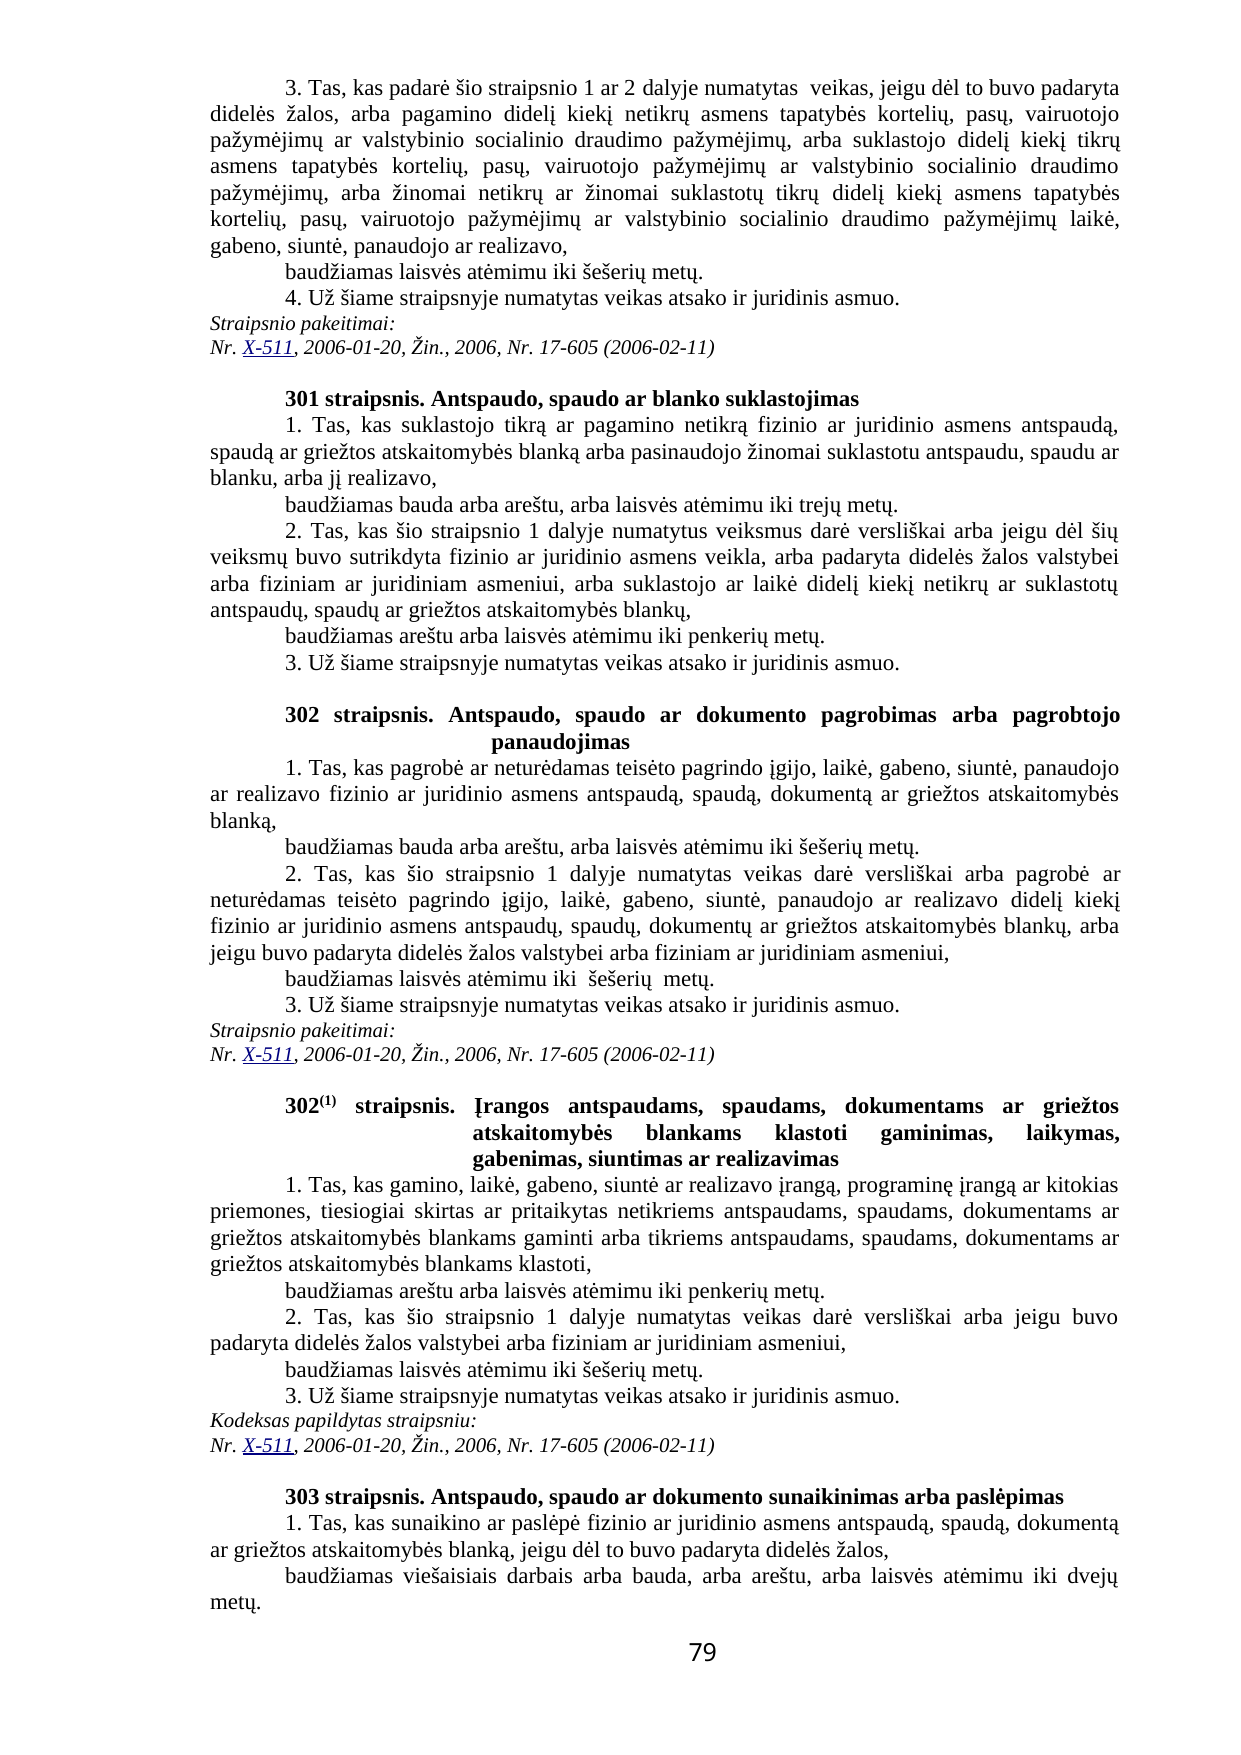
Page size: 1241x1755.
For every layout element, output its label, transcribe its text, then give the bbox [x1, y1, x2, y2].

text 3. Už šiame straipsnyje numatytas veikas atsako ir juridinis asmuo. [210, 991, 1120, 1018]
text baudžiamas areštu arba laisvės atėmimu iki penkerių metų. [210, 622, 1120, 649]
text 2. Tas, kas šio straipsnio 1 dalyje numatytas veikas darė versliškai arba pagrobė ar neturėdamas teisėto pagrindo įgijo, laikė, gabeno, siuntė, panaudojo ar realizavo didelį kiekį fizinio ar juridinio asmens antspaudų, spaudų, dokumentų ar griežtos atskaitomybės blankų, arba jeigu buvo padaryta didelės žalos valstybei arba fiziniam ar juridiniam asmeniui, [210, 859, 1120, 965]
text 1. Tas, kas sunaikino ar paslėpė fizinio ar juridinio asmens antspaudą, spaudą, dokumentą ar griežtos atskaitomybės blanką, jeigu dėl to buvo padaryta didelės žalos, [210, 1509, 1120, 1562]
text Nr. X-511, 2006-01-20, Žin., 2006, Nr. 17-605 (2006-02-11) [210, 1042, 1120, 1066]
text 4. Už šiame straipsnyje numatytas veikas atsako ir juridinis asmuo. [210, 284, 1120, 311]
text baudžiamas laisvės atėmimu iki šešerių metų. [210, 258, 1120, 284]
text Straipsnio pakeitimai: [210, 311, 1120, 335]
text baudžiamas bauda arba areštu, arba laisvės atėmimu iki trejų metų. [210, 491, 1120, 517]
text 302 straipsnis. Antspaudo, spaudo ar dokumento pagrobimas arba pagrobtojo panaudojimas [285, 701, 1120, 754]
text baudžiamas laisvės atėmimu iki šešerių metų. [210, 965, 1120, 991]
text 3. Už šiame straipsnyje numatytas veikas atsako ir juridinis asmuo. [210, 1382, 1120, 1408]
text 303 straipsnis. Antspaudo, spaudo ar dokumento sunaikinimas arba paslėpimas [285, 1483, 1120, 1509]
text 3. Už šiame straipsnyje numatytas veikas atsako ir juridinis asmuo. [210, 649, 1120, 675]
text 1. Tas, kas suklastojo tikrą ar pagamino netikrą fizinio ar juridinio asmens antspaudą, spaudą ar griežtos atskaitomybės blanką arba pasinaudojo žinomai suklastotu antspaudu, spaudu ar blanku, arba jį realizavo, [210, 412, 1120, 491]
text 3. Tas, kas padarė šio straipsnio 1 ar 2 dalyje numatytas veikas, jeigu dėl to buvo padaryta didelės žalos, arba pagamino didelį kiekį netikrų asmens tapatybės kortelių, pasų, vairuotojo pažymėjimų ar valstybinio socialinio draudimo pažymėjimų, arba suklastojo didelį kiekį tikrų asmens tapatybės kortelių, pasų, vairuotojo pažymėjimų ar valstybinio socialinio draudimo pažymėjimų, arba žinomai netikrų ar žinomai suklastotų tikrų didelį kiekį asmens tapatybės kortelių, pasų, vairuotojo pažymėjimų ar valstybinio socialinio draudimo pažymėjimų laikė, gabeno, siuntė, panaudojo ar realizavo, [210, 73, 1120, 258]
text Straipsnio pakeitimai: [210, 1018, 1120, 1042]
text Nr. X-511, 2006-01-20, Žin., 2006, Nr. 17-605 (2006-02-11) [210, 1432, 1120, 1457]
text baudžiamas viešaisiais darbais arba bauda, arba areštu, arba laisvės atėmimu iki dvejų metų. [210, 1562, 1120, 1615]
text 301 straipsnis. Antspaudo, spaudo ar blanko suklastojimas [210, 385, 1120, 412]
text baudžiamas areštu arba laisvės atėmimu iki penkerių metų. [210, 1277, 1120, 1303]
text 302(1) straipsnis. Įrangos antspaudams, spaudams, dokumentams ar griežtos atskaitomybės blankams klastoti gaminimas, laikymas, gabenimas, siuntimas ar realizavimas [285, 1092, 1120, 1171]
text Nr. X-511, 2006-01-20, Žin., 2006, Nr. 17-605 (2006-02-11) [210, 335, 1120, 359]
text Kodeksas papildytas straipsniu: [210, 1408, 1120, 1432]
text 2. Tas, kas šio straipsnio 1 dalyje numatytas veikas darė versliškai arba jeigu buvo padaryta didelės žalos valstybei arba fiziniam ar juridiniam asmeniui, [210, 1303, 1120, 1356]
text baudžiamas bauda arba areštu, arba laisvės atėmimu iki šešerių metų. [210, 833, 1120, 859]
text 2. Tas, kas šio straipsnio 1 dalyje numatytus veiksmus darė versliškai arba jeigu dėl šių veiksmų buvo sutrikdyta fizinio ar juridinio asmens veikla, arba padaryta didelės žalos valstybei arba fiziniam ar juridiniam asmeniui, arba suklastojo ar laikė didelį kiekį netikrų ar suklastotų antspaudų, spaudų ar griežtos atskaitomybės blankų, [210, 517, 1120, 622]
text 1. Tas, kas pagrobė ar neturėdamas teisėto pagrindo įgijo, laikė, gabeno, siuntė, panaudojo ar realizavo fizinio ar juridinio asmens antspaudą, spaudą, dokumentą ar griežtos atskaitomybės blanką, [210, 754, 1120, 833]
text 1. Tas, kas gamino, laikė, gabeno, siuntė ar realizavo įrangą, programinę įrangą ar kitokias priemones, tiesiogiai skirtas ar pritaikytas netikriems antspaudams, spaudams, dokumentams ar griežtos atskaitomybės blankams gaminti arba tikriems antspaudams, spaudams, dokumentams ar griežtos atskaitomybės blankams klastoti, [210, 1171, 1120, 1277]
text baudžiamas laisvės atėmimu iki šešerių metų. [210, 1356, 1120, 1382]
